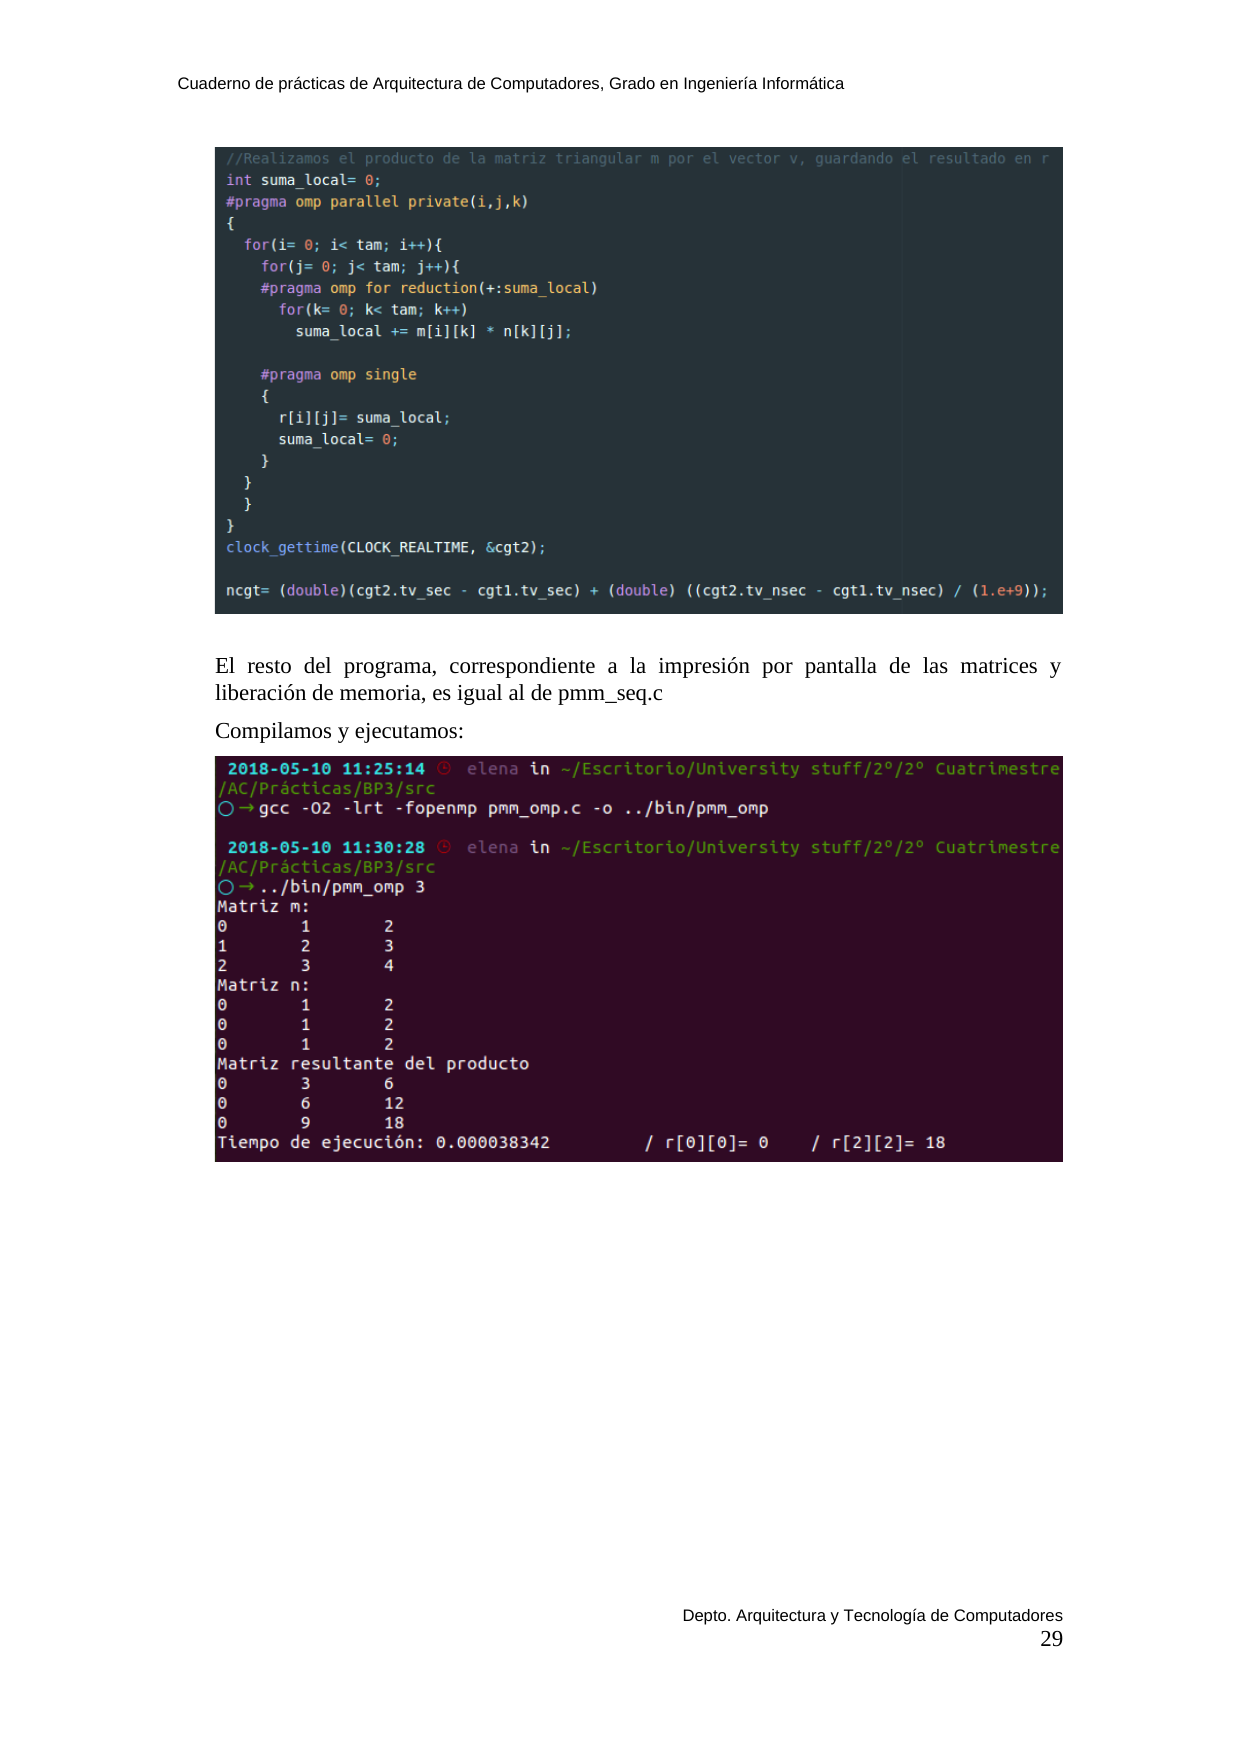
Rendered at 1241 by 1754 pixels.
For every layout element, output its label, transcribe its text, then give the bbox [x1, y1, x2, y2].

picture [214, 147, 1063, 614]
list Compilamos y ejecutamos: [215, 717, 1063, 744]
picture [214, 756, 1063, 1162]
list El resto del programa, correspondiente a la impresión por pantalla de las matrices y liberación de memoria, es igual al de pmm_seq.c [215, 652, 1063, 705]
